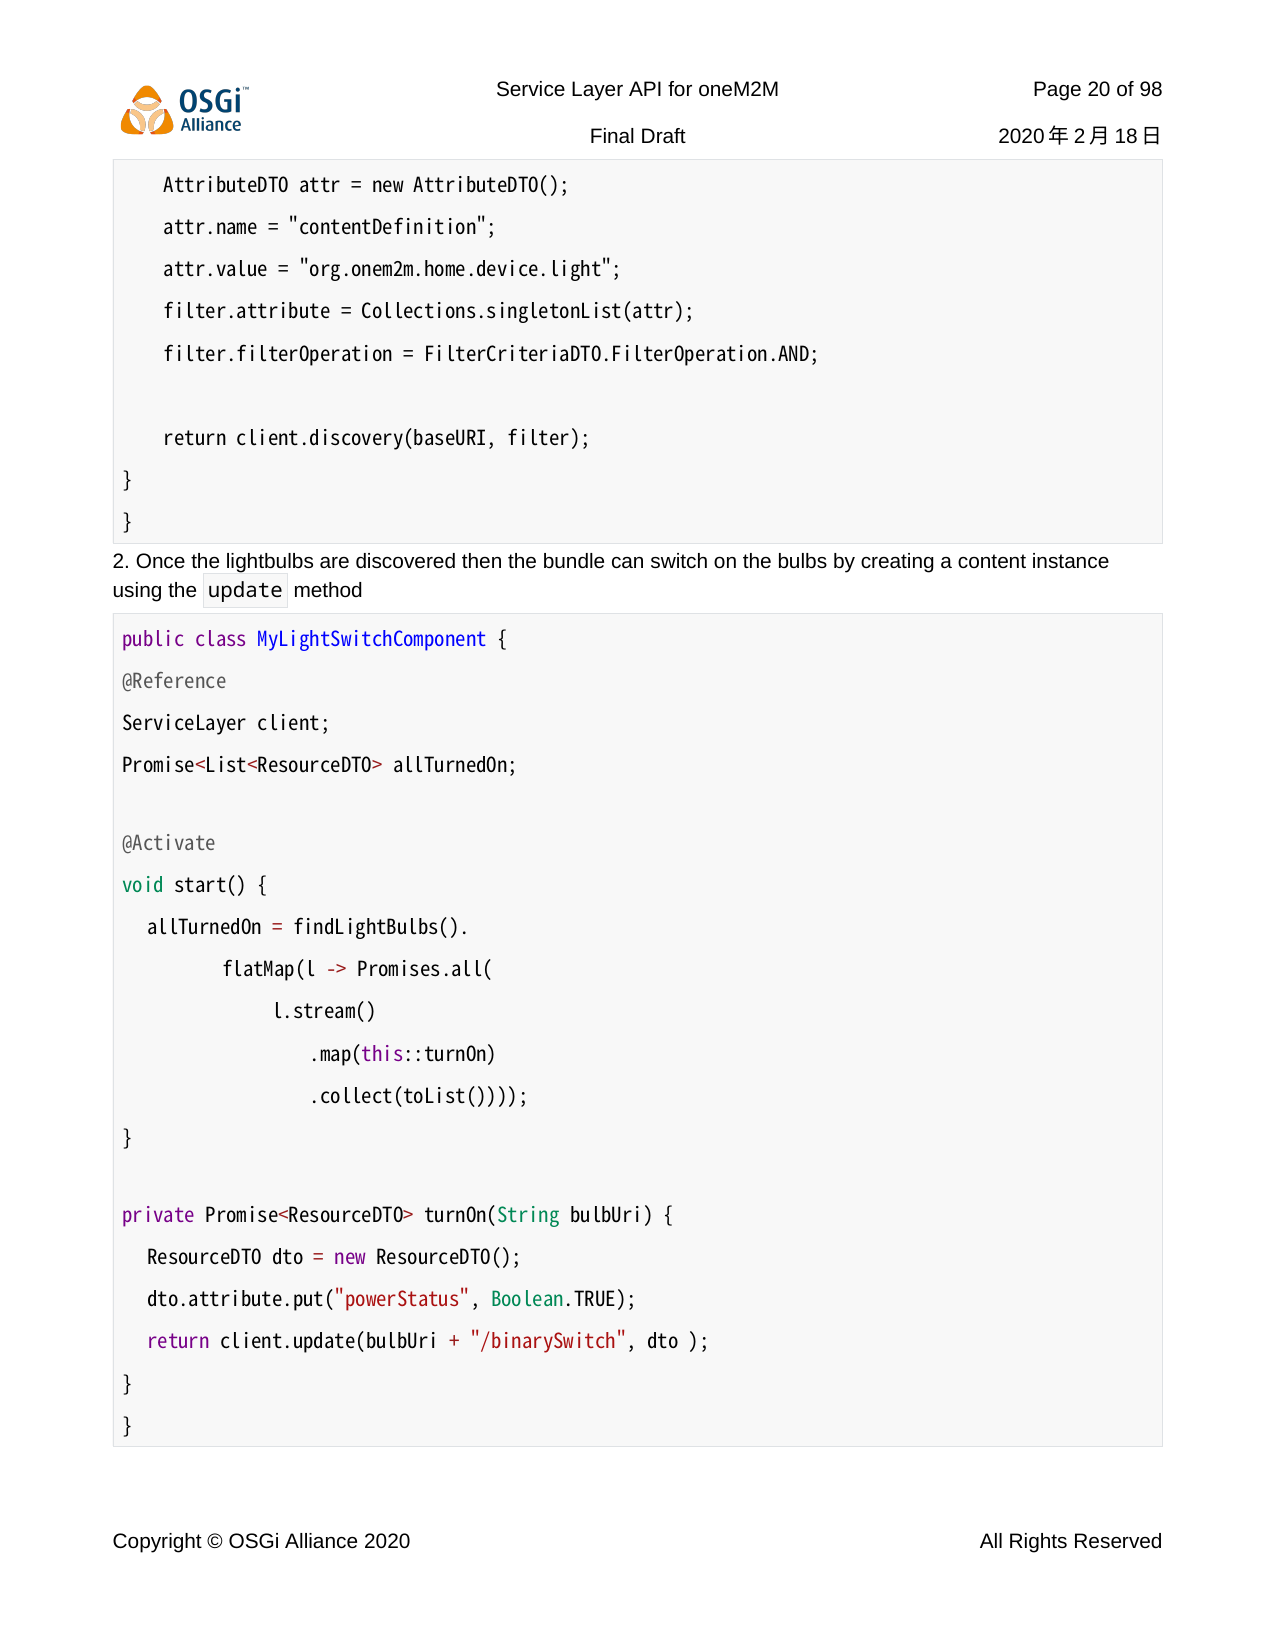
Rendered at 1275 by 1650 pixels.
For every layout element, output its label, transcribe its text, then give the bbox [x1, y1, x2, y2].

list } [114, 1357, 1162, 1397]
list Promise<List<ResourceDTO> allTurnedOn; [114, 739, 1162, 779]
text attr.name = "contentDefinition"; [114, 201, 1162, 241]
text filter.filterOperation = FilterCriteriaDTO.FilterOperation.AND; [114, 327, 1162, 367]
list ServiceLayer client; [114, 697, 1162, 737]
list @Activate [114, 817, 1162, 857]
text filter.attribute = Collections.singletonList(attr); [114, 285, 1162, 325]
text AttributeDTO attr = new AttributeDTO(); [114, 160, 1162, 199]
text 2. Once the lightbulbs are discovered then the bundle can switch on the bulbs by creating a content instance using the update method [112, 548, 1162, 607]
list return client.update(bulbUri + "/binarySwitch", dto ); [114, 1315, 1162, 1355]
list dto.attribute.put("powerStatus", Boolean.TRUE); [114, 1273, 1162, 1313]
picture [113, 78, 257, 142]
list .collect(toList()))); [114, 1069, 1162, 1109]
list public class MyLightSwitchComponent { [114, 614, 1162, 653]
list void start() { [114, 859, 1162, 899]
text return client.discovery(baseURI, filter); [114, 411, 1162, 451]
list ResourceDTO dto = new ResourceDTO(); [114, 1231, 1162, 1271]
list flatMap(l -> Promises.all( [114, 943, 1162, 983]
text } [114, 453, 1162, 493]
text } [114, 496, 1162, 543]
list private Promise<ResourceDTO> turnOn(String bulbUri) { [114, 1189, 1162, 1229]
list allTurnedOn = findLightBulbs(). [114, 901, 1162, 941]
text attr.value = "org.onem2m.home.device.light"; [114, 243, 1162, 283]
list } [114, 1111, 1162, 1151]
list .map(this::turnOn) [114, 1027, 1162, 1067]
list l.stream() [114, 985, 1162, 1025]
list } [114, 1399, 1162, 1446]
list @Reference [114, 655, 1162, 695]
